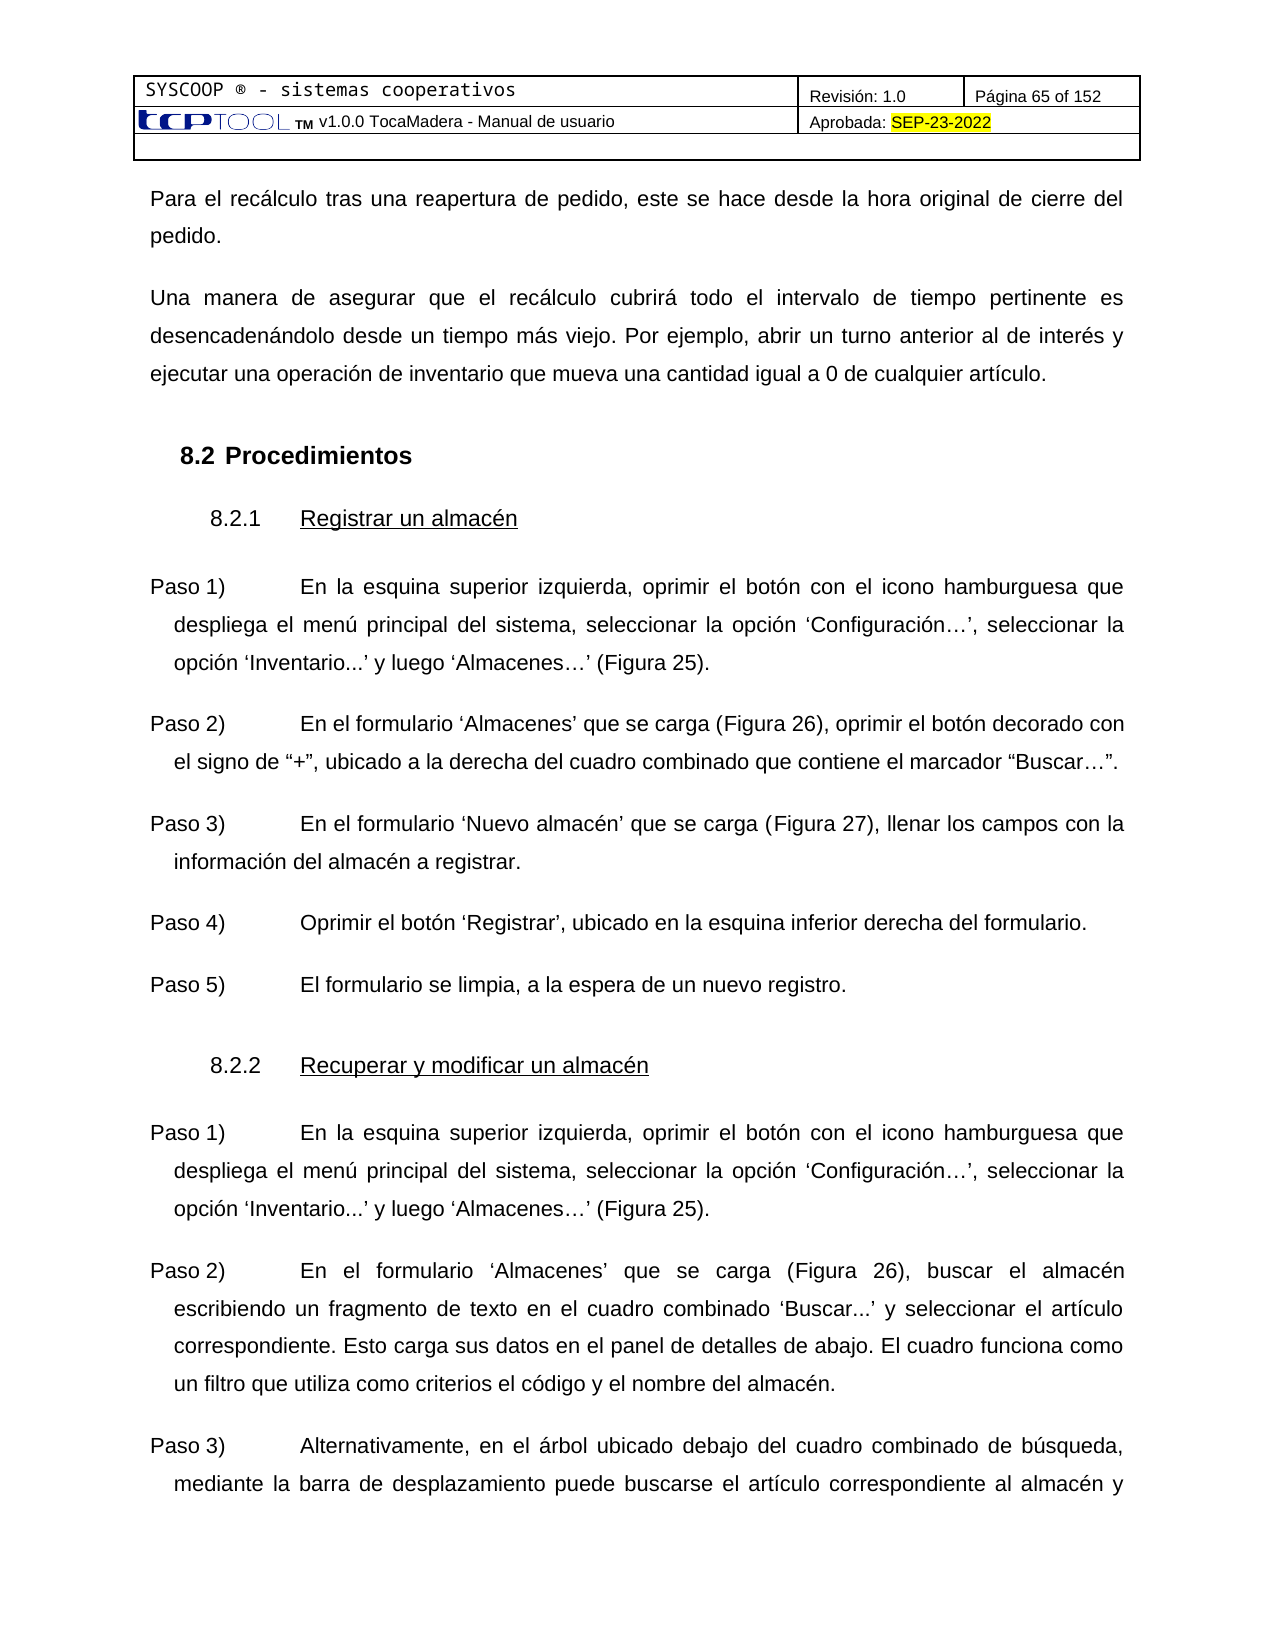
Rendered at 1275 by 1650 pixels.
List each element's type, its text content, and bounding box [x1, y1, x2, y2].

list El formulario se limpia, a la espera de un nuevo registro. [150, 972, 1125, 997]
picture [138, 110, 290, 130]
list En el formulario ‘Almacenes’ que se carga (Figura 26), buscar el almacén escribiendo un fragmento de texto en el cuadro combinado ‘Buscar...’ y seleccionar el artículo correspondiente. Esto carga sus datos en el panel de detalles de abajo. El cuadro funciona como un filtro que utiliza como criterios el código y el nombre del almacén. [150, 1258, 1125, 1396]
text Una manera de asegurar que el recálculo cubrirá todo el intervalo de tiempo pertinente es desencadenándolo desde un tiempo más viejo. Por ejemplo, abrir un turno anterior al de interés y ejecutar una operación de inventario que mueva una cantidad igual a 0 de cualquier artículo. [150, 285, 1125, 386]
subtitle Recuperar y modificar un almacén [210, 1052, 1125, 1078]
list Oprimir el botón ‘Registrar’, ubicado en la esquina inferior derecha del formulario. [150, 910, 1125, 936]
text Para el recálculo tras una reapertura de pedido, este se hace desde la hora original de cierre del pedido. [150, 186, 1125, 249]
subtitle Procedimientos [180, 441, 1125, 469]
list Alternativamente, en el árbol ubicado debajo del cuadro combinado de búsqueda, mediante la barra de desplazamiento puede buscarse el artículo correspondiente al almacén y [150, 1433, 1125, 1496]
list En el formulario ‘Nuevo almacén’ que se carga (Figura 27), llenar los campos con la información del almacén a registrar. [150, 811, 1125, 874]
list En la esquina superior izquierda, oprimir el botón con el icono hamburguesa que despliega el menú principal del sistema, seleccionar la opción ‘Configuración…’, seleccionar la opción ‘Inventario...’ y luego ‘Almacenes…’ (Figura 25). [150, 574, 1125, 674]
subtitle Registrar un almacén [210, 505, 1125, 532]
list En la esquina superior izquierda, oprimir el botón con el icono hamburguesa que despliega el menú principal del sistema, seleccionar la opción ‘Configuración…’, seleccionar la opción ‘Inventario...’ y luego ‘Almacenes…’ (Figura 25). [150, 1120, 1125, 1221]
list En el formulario ‘Almacenes’ que se carga (Figura 26), oprimir el botón decorado con el signo de “+”, ubicado a la derecha del cuadro combinado que contiene el marcador “Buscar…”. [150, 711, 1125, 774]
